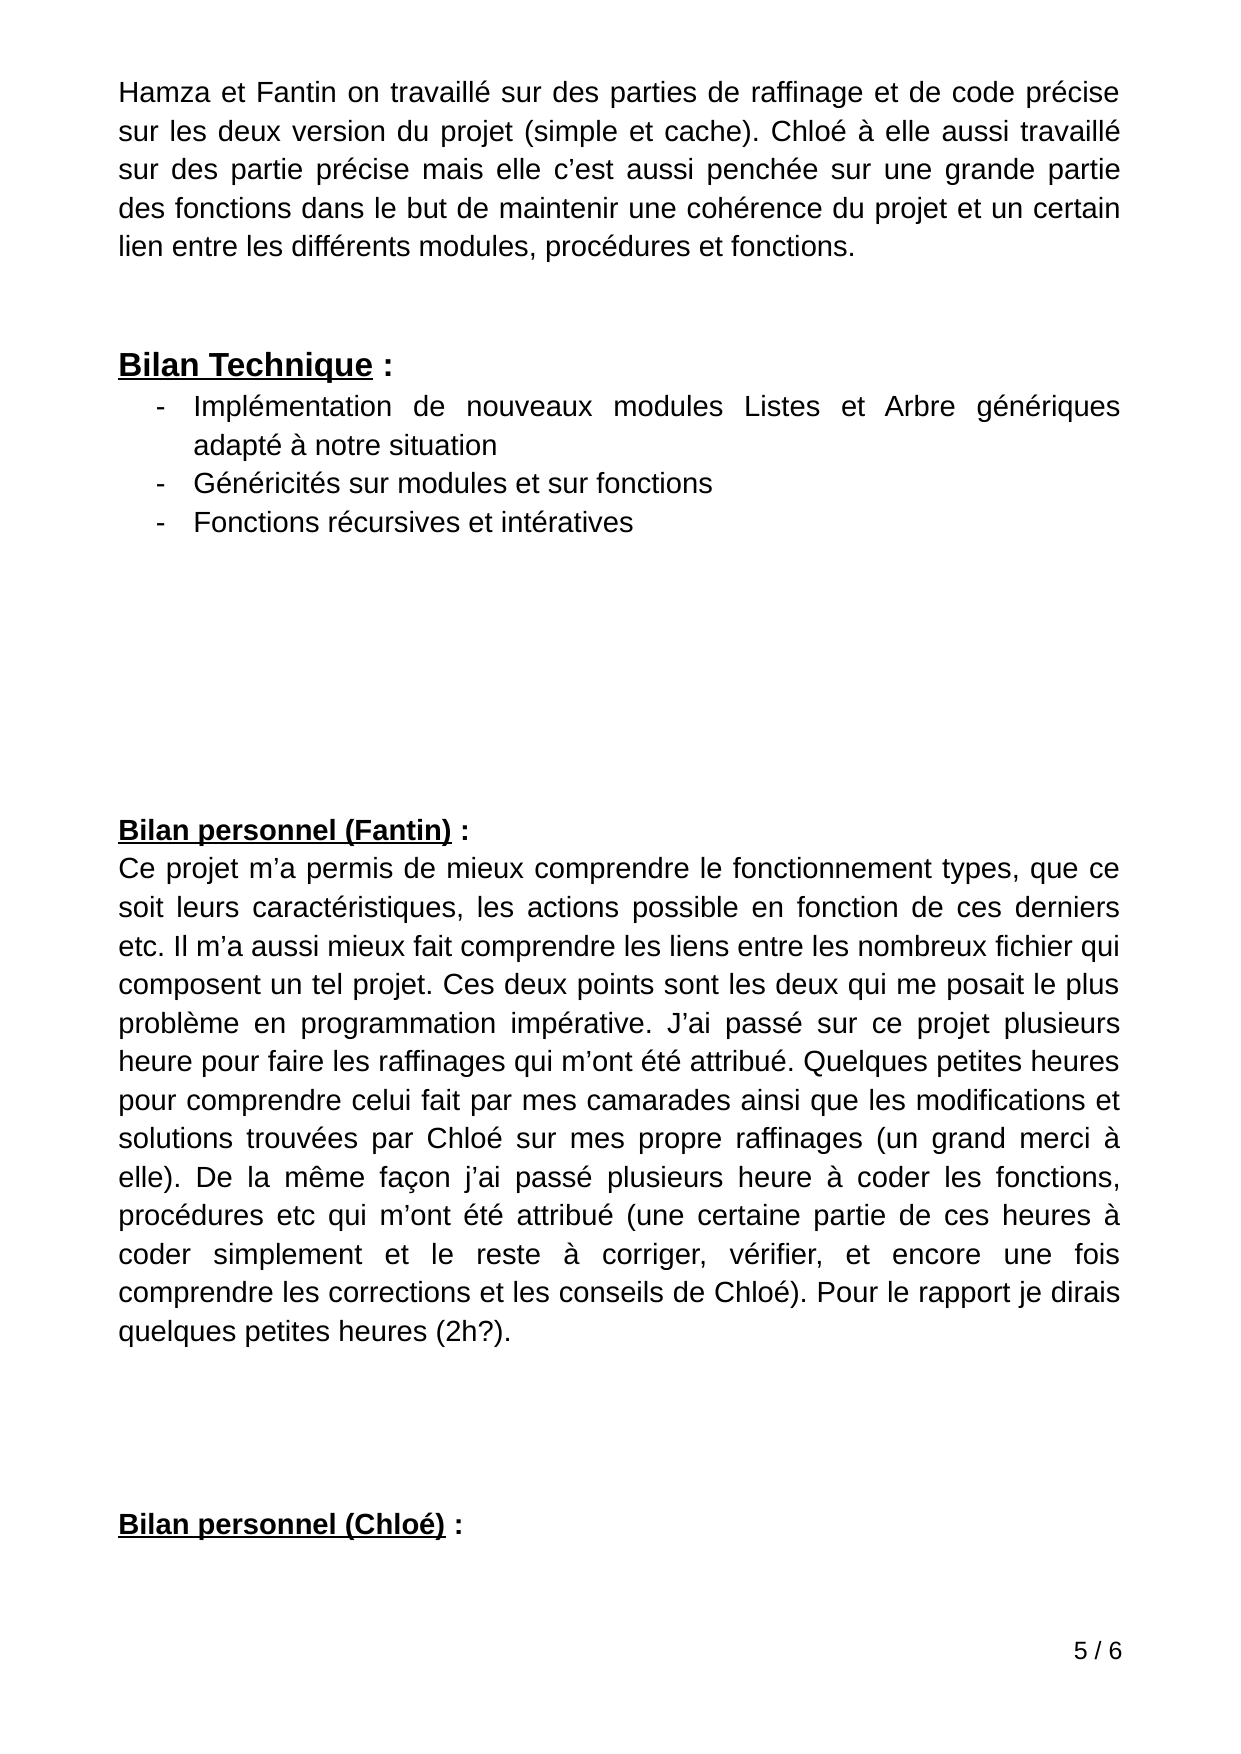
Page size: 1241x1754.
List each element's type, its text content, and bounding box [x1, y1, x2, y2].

text Bilan personnel (Fantin) : [118, 813, 1122, 846]
list Généricités sur modules et sur fonctions [156, 466, 1122, 499]
text Bilan personnel (Chloé) : [118, 1507, 1122, 1540]
list Implémentation de nouveaux modules Listes et Arbre génériques adapté à notre situation [156, 389, 1122, 461]
list Fonctions récursives et intératives [156, 504, 1122, 538]
text Bilan Technique : [118, 345, 1122, 383]
text Hamza et Fantin on travaillé sur des parties de raffinage et de code précise sur les deux version du projet (simple et cache). Chloé à elle aussi travaillé sur des partie précise mais elle c’est aussi penchée sur une grande partie des fonctions dans le but de maintenir une cohérence du projet et un certain lien entre les différents modules, procédures et fonctions. [118, 75, 1122, 263]
text Ce projet m’a permis de mieux comprendre le fonctionnement types, que ce soit leurs caractéristiques, les actions possible en fonction de ces derniers etc. Il m’a aussi mieux fait comprendre les liens entre les nombreux fichier qui composent un tel projet. Ces deux points sont les deux qui me posait le plus problème en programmation impérative. J’ai passé sur ce projet plusieurs heure pour faire les raffinages qui m’ont été attribué. Quelques petites heures pour comprendre celui fait par mes camarades ainsi que les modifications et solutions trouvées par Chloé sur mes propre raffinages (un grand merci à elle). De la même façon j’ai passé plusieurs heure à coder les fonctions, procédures etc qui m’ont été attribué (une certaine partie de ces heures à coder simplement et le reste à corriger, vérifier, et encore une fois comprendre les corrections et les conseils de Chloé). Pour le rapport je dirais quelques petites heures (2h?). [118, 851, 1122, 1347]
